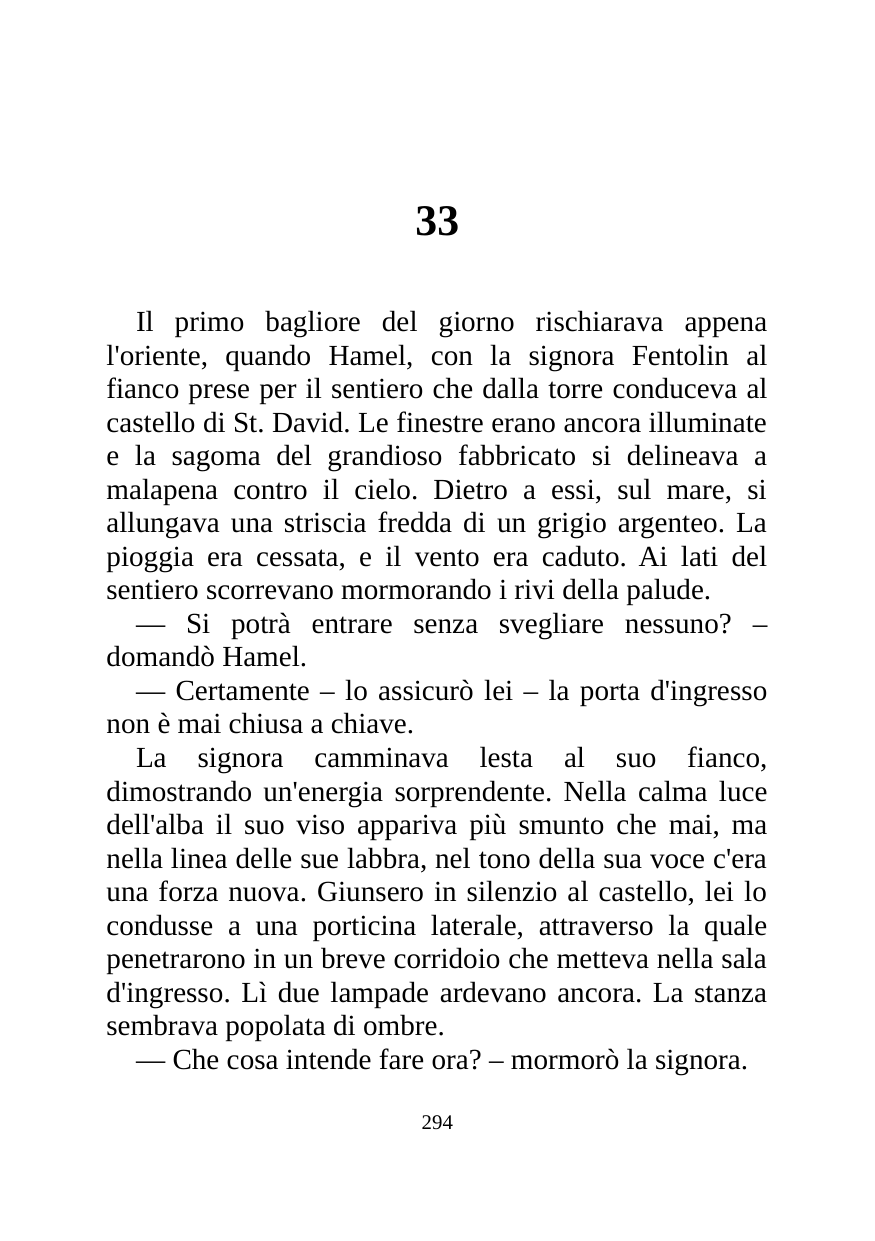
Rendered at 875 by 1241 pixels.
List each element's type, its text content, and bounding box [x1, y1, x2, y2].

subtitle 33 [106, 195, 768, 245]
text — Che cosa intende fare ora? – mormorò la signora. [106, 1042, 768, 1076]
text — Certamente – lo assicurò lei – la porta d'ingresso non è mai chiusa a chiave. [106, 673, 768, 740]
text La signora camminava lesta al suo fianco, dimostrando un'energia sorprendente. Nella calma luce dell'alba il suo viso appariva più smunto che mai, ma nella linea delle sue labbra, nel tono della sua voce c'era una forza nuova. Giunsero in silenzio al castello, lei lo condusse a una porticina laterale, attraverso la quale penetrarono in un breve corridoio che metteva nella sala d'ingresso. Lì due lampade ardevano ancora. La stanza sembrava popolata di ombre. [106, 740, 768, 1042]
text Il primo bagliore del giorno rischiarava appena l'oriente, quando Hamel, con la signora Fentolin al fianco prese per il sentiero che dalla torre conduceva al castello di St. David. Le finestre erano ancora illuminate e la sagoma del grandioso fabbricato si delineava a malapena contro il cielo. Dietro a essi, sul mare, si allungava una striscia fredda di un grigio argenteo. La pioggia era cessata, e il vento era caduto. Ai lati del sentiero scorrevano mormorando i rivi della palude. [106, 304, 768, 606]
text — Si potrà entrare senza svegliare nessuno? – domandò Hamel. [106, 606, 768, 673]
